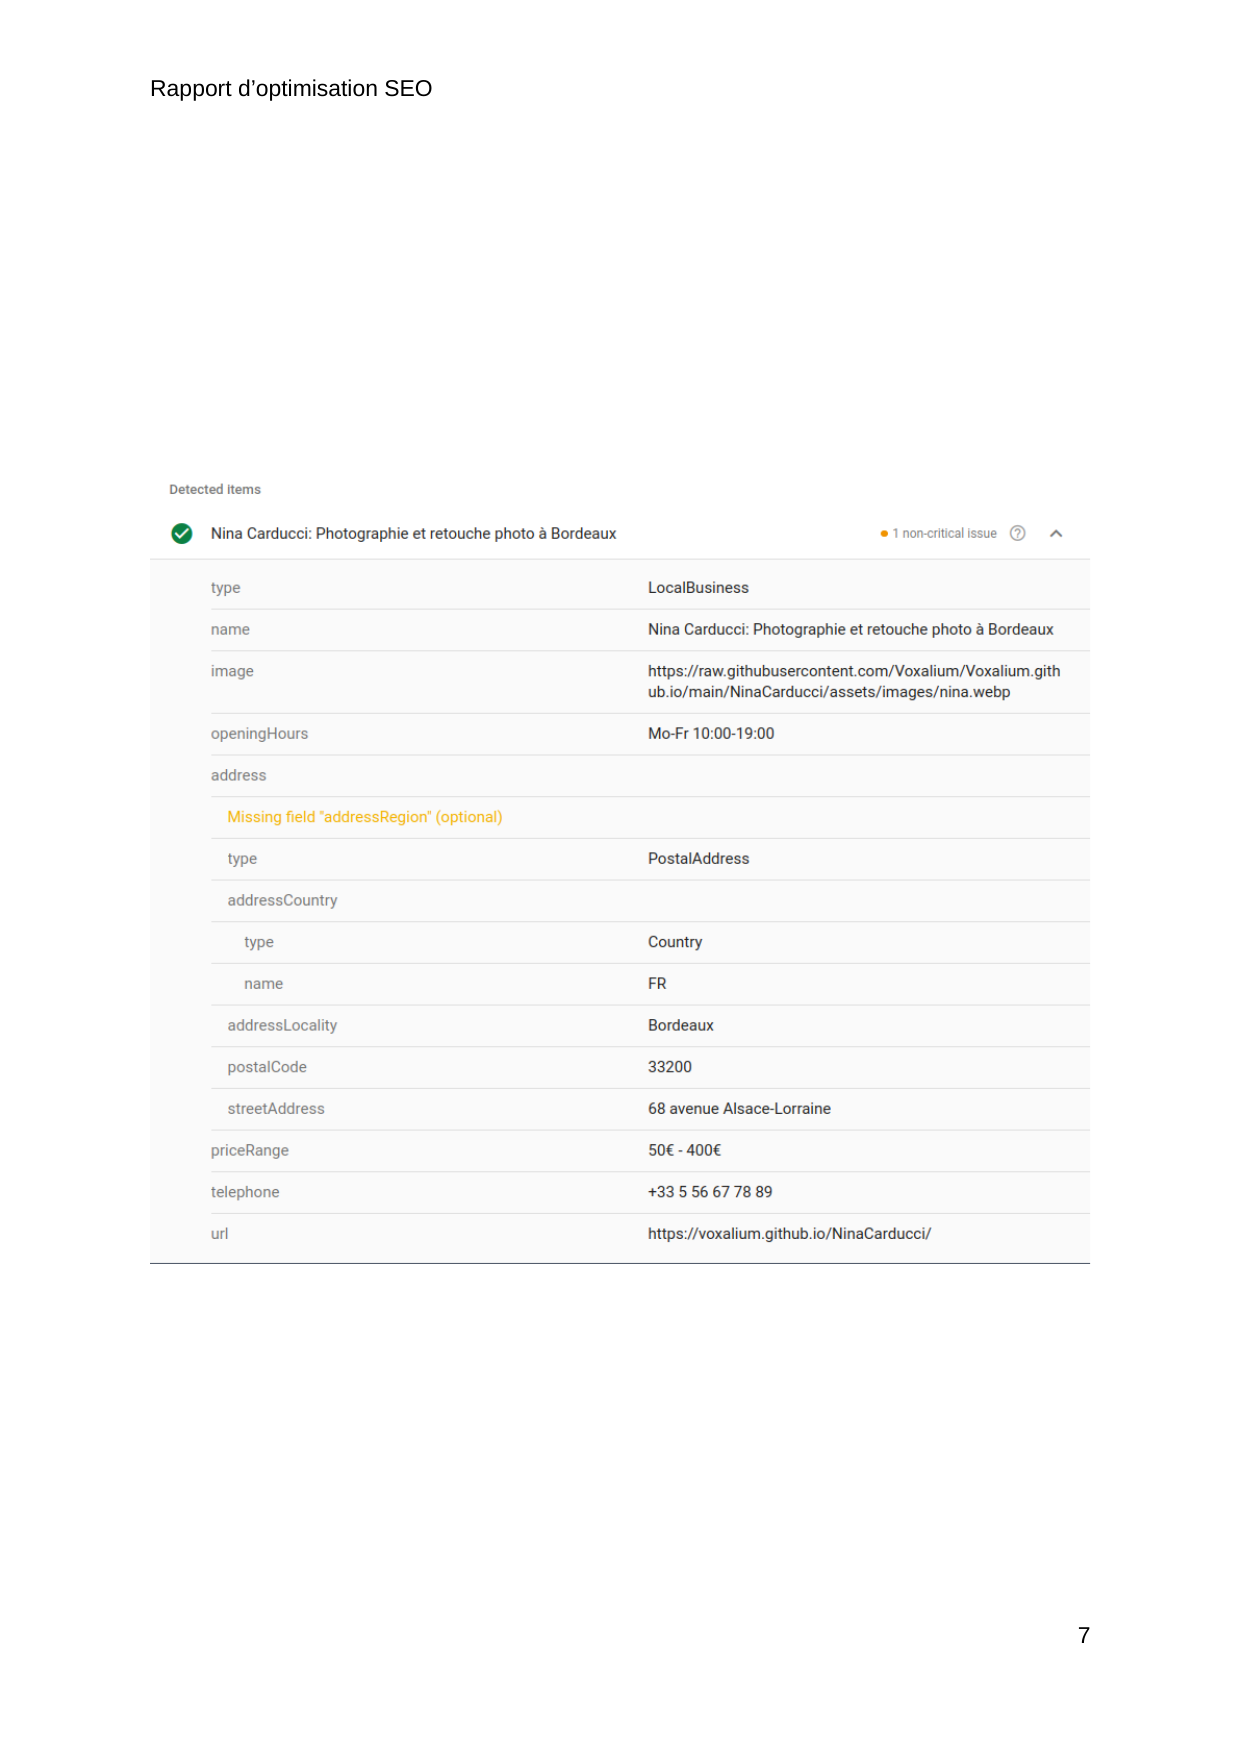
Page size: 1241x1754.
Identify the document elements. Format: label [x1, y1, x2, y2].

picture [150, 469, 1091, 1264]
